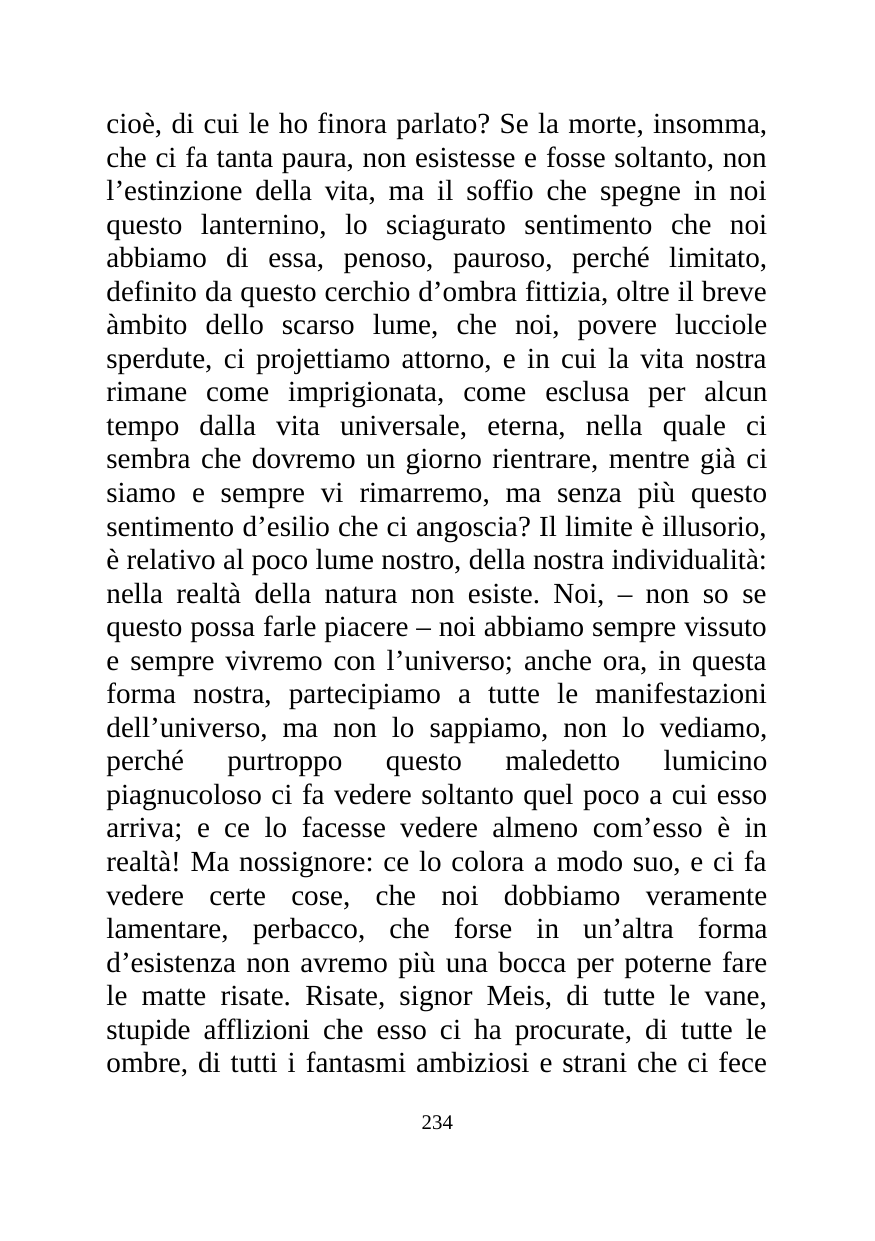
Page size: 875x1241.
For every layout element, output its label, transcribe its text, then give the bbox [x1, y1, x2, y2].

text cioè, di cui le ho finora parlato? Se la morte, insomma, che ci fa tanta paura, non esistesse e fosse soltanto, non l’estinzione della vita, ma il soffio che spegne in noi questo lanternino, lo sciagurato sentimento che noi abbiamo di essa, penoso, pauroso, perché limitato, definito da questo cerchio d’ombra fittizia, oltre il breve àmbito dello scarso lume, che noi, povere lucciole sperdute, ci projettiamo attorno, e in cui la vita nostra rimane come imprigionata, come esclusa per alcun tempo dalla vita universale, eterna, nella quale ci sembra che dovremo un giorno rientrare, mentre già ci siamo e sempre vi rimarremo, ma senza più questo sentimento d’esilio che ci angoscia? Il limite è illusorio, è relativo al poco lume nostro, della nostra individualità: nella realtà della natura non esiste. Noi, – non so se questo possa farle piacere – noi abbiamo sempre vissuto e sempre vivremo con l’universo; anche ora, in questa forma nostra, partecipiamo a tutte le manifestazioni dell’universo, ma non lo sappiamo, non lo vediamo, perché purtroppo questo maledetto lumicino piagnucoloso ci fa vedere soltanto quel poco a cui esso arriva; e ce lo facesse vedere almeno com’esso è in realtà! Ma nossignore: ce lo colora a modo suo, e ci fa vedere certe cose, che noi dobbiamo veramente lamentare, perbacco, che forse in un’altra forma d’esistenza non avremo più una bocca per poterne fare le matte risate. Risate, signor Meis, di tutte le vane, stupide afflizioni che esso ci ha procurate, di tutte le ombre, di tutti i fantasmi ambiziosi e strani che ci fece [106, 106, 768, 1079]
